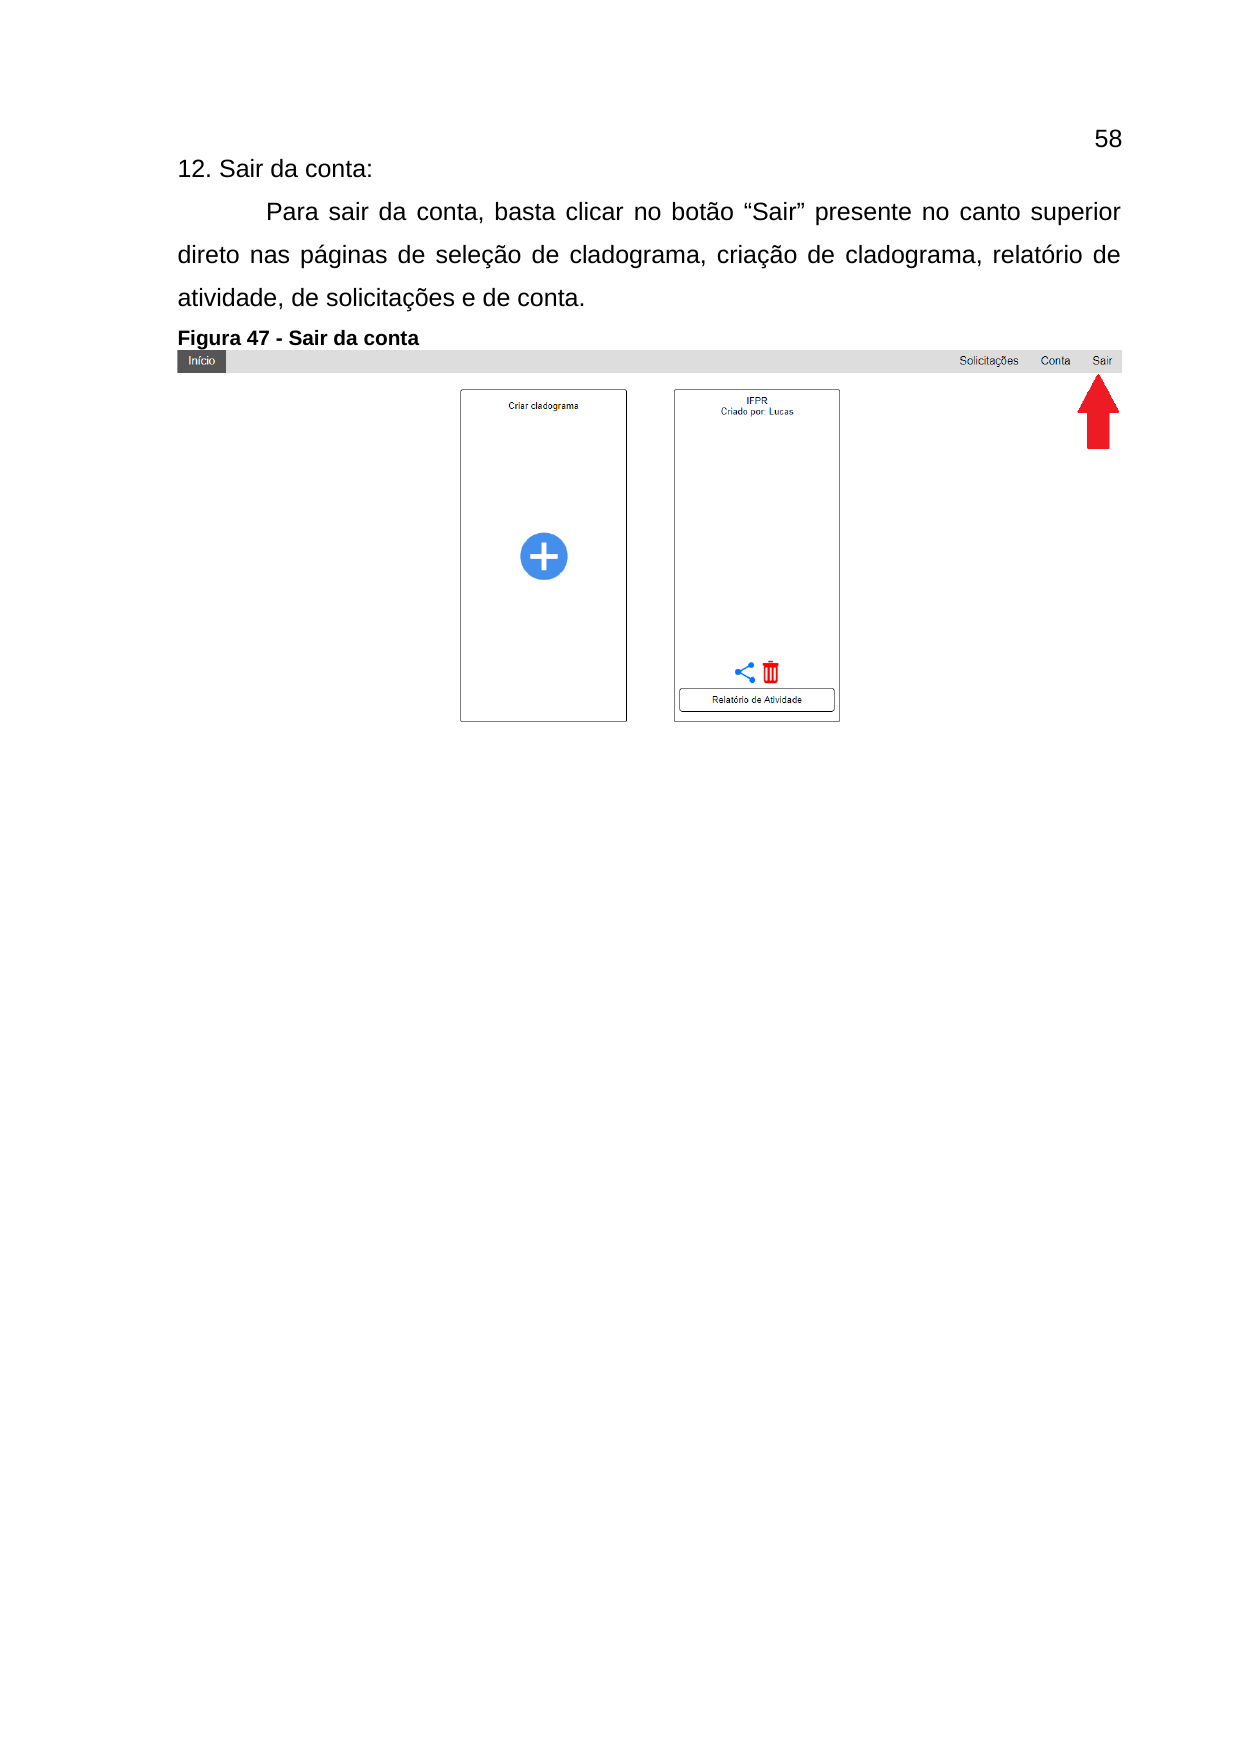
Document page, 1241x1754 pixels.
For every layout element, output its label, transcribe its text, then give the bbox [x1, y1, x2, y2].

text 12. Sair da conta: [177, 153, 1122, 182]
text Para sair da conta, basta clicar no botão “Sair” presente no canto superior direto nas páginas de seleção de cladograma, criação de cladograma, relatório de atividade, de solicitações e de conta. [177, 197, 1122, 312]
picture [177, 350, 1123, 783]
text Figura 47 - Sair da conta [177, 326, 1122, 350]
